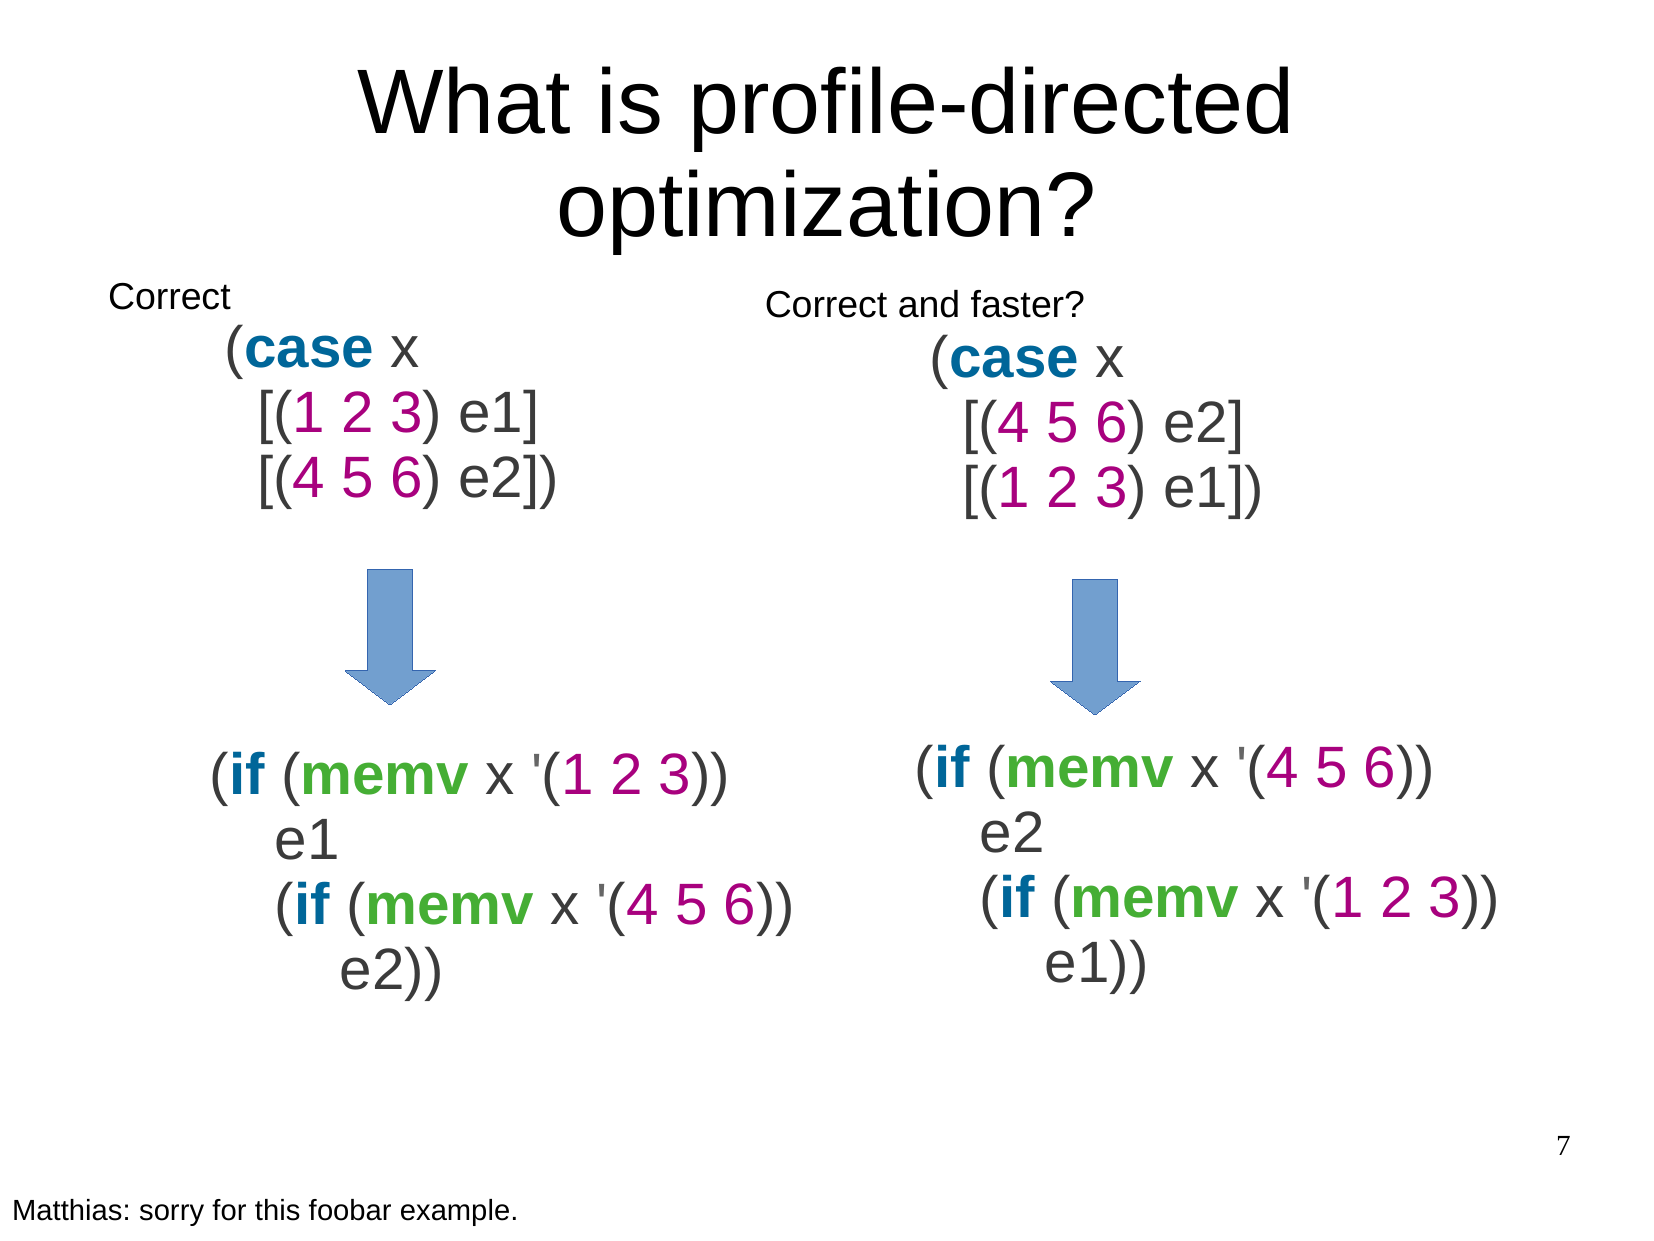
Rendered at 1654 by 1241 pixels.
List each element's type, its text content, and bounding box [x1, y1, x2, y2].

text_box Matthias: sorry for this foobar example. [0, 1186, 530, 1238]
text_box [345, 569, 436, 705]
text_box (case x [(1 2 3) e1] [(4 5 6) e2]) [210, 307, 646, 543]
text_box [1050, 579, 1141, 715]
text_box Correct and faster? [750, 275, 1101, 338]
text_box (if (memv x '(4 5 6)) e2 (if (memv x '(1 2 3)) e1)) [900, 727, 1576, 1038]
title What is profile-directed optimization? [82, 39, 1571, 267]
text_box Correct [93, 268, 246, 331]
text_box (if (memv x '(1 2 3)) e1 (if (memv x '(4 5 6)) e2)) [195, 734, 931, 1046]
text_box (case x [(4 5 6) e2] [(1 2 3) e1]) [915, 317, 1351, 553]
